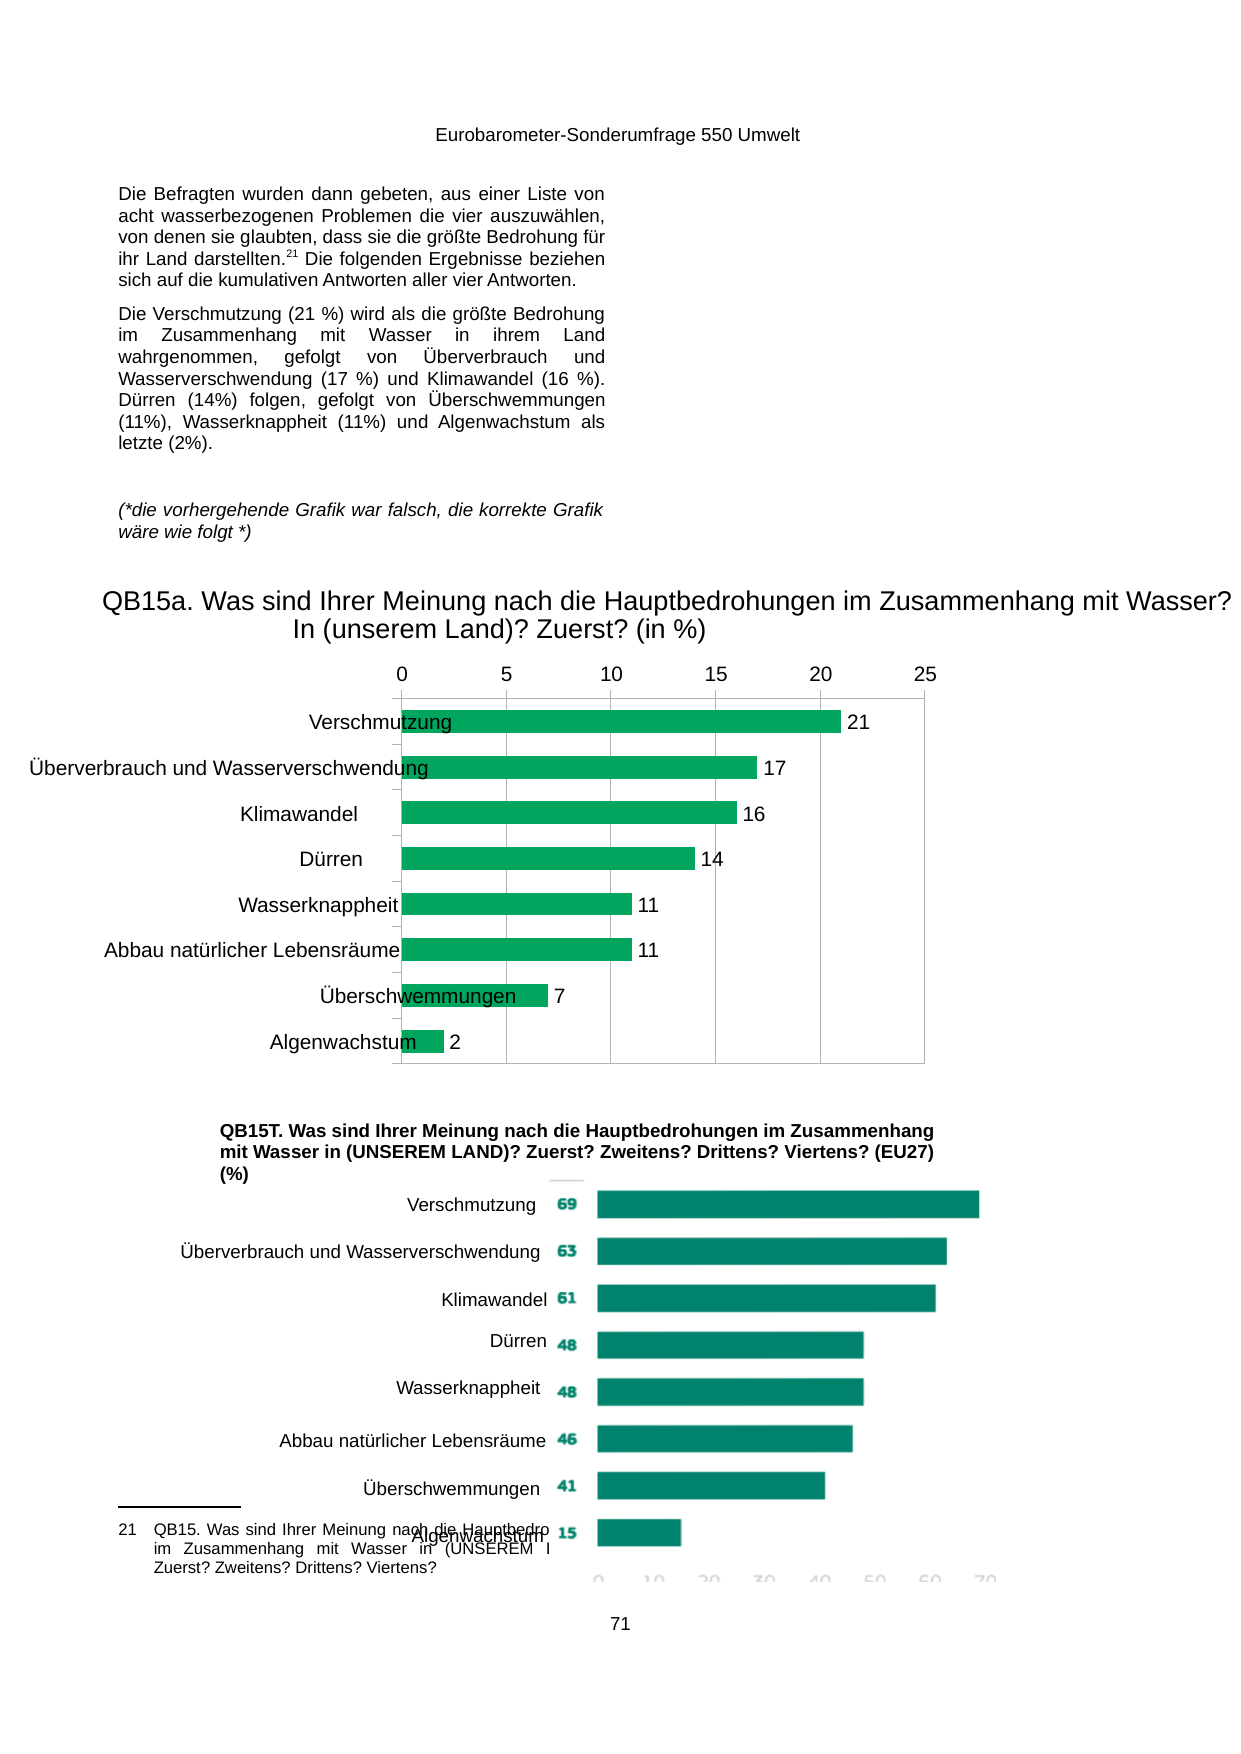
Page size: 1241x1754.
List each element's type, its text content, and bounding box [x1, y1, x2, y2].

text (*die vorhergehende Grafik war falsch, die korrekte Grafik wäre wie folgt *) [118, 499, 605, 542]
text QB15. Was sind Ihrer Meinung nach die Hauptbedrohungen im Zusammenhang mit Wasser in (UNSEREM LAND)? Zuerst? Zweitens? Drittens? Viertens? [118, 1519, 549, 1577]
picture [549, 1171, 996, 1582]
text Die Befragten wurden dann gebeten, aus einer Liste von acht wasserbezogenen Problemen die vier auszuwählen, von denen sie glaubten, dass sie die größte Bedrohung für ihr Land darstellten. Die folgenden Ergebnisse beziehen sich auf die kumulativen Antworten aller vier Antworten. [118, 183, 605, 291]
text Die Verschmutzung (21 %) wird als die größte Bedrohung im Zusammenhang mit Wasser in ihrem Land wahrgenommen, gefolgt von Überverbrauch und Wasserverschwendung (17 %) und Klimawandel (16 %). Dürren (14%) folgen, gefolgt von Überschwemmungen (11%), Wasserknappheit (11%) und Algenwachstum als letzte (2%). [118, 303, 605, 454]
